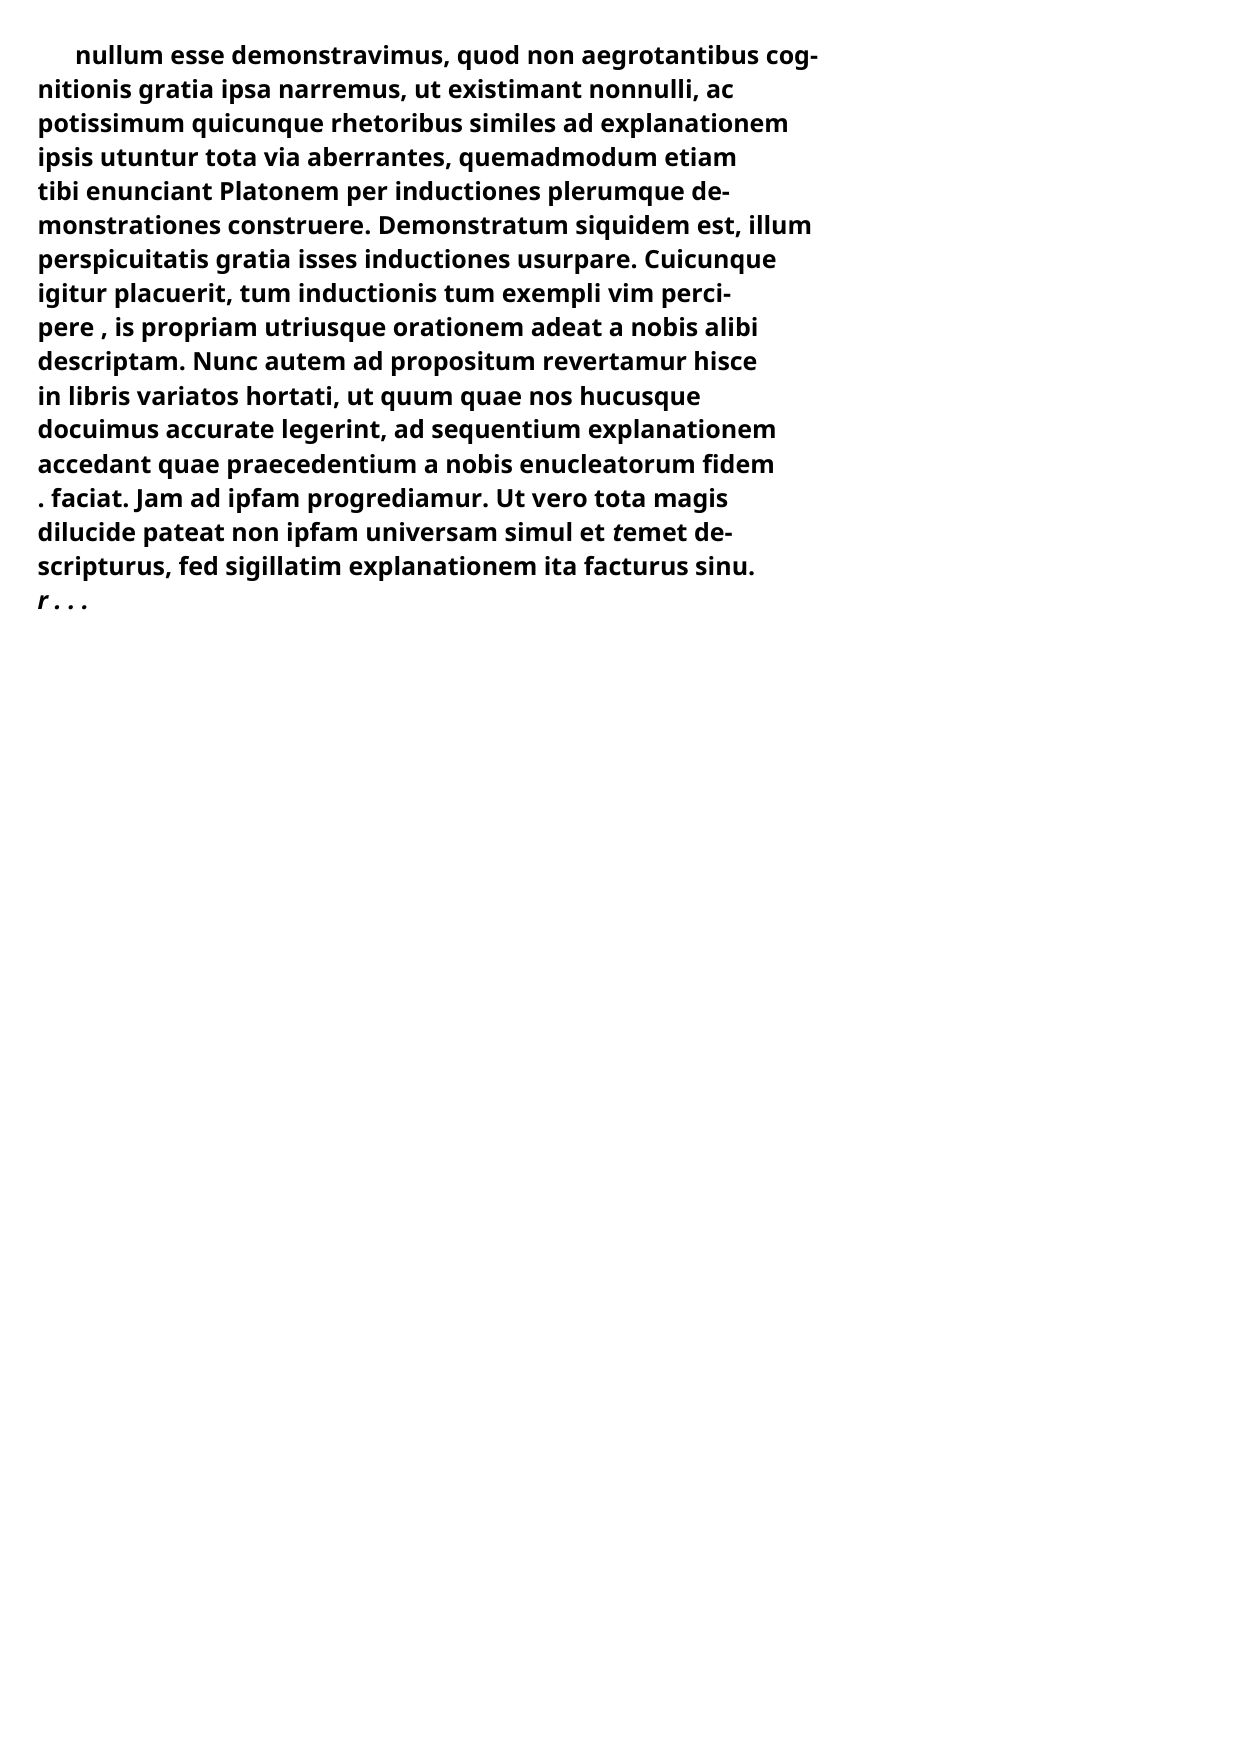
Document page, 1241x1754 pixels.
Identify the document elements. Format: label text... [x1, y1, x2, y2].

text nullum esse demonstravimus, quod non aegrotantibus cog- nitionis gratia ipsa narremus, ut existimant nonnulli, ac potissimum quicunque rhetoribus similes ad explanationem ipsis utuntur tota via aberrantes, quemadmodum etiam tibi enunciant Platonem per inductiones plerumque de- monstrationes construere. Demonstratum siquidem est, illum perspicuitatis gratia isses inductiones usurpare. Cuicunque igitur placuerit, tum inductionis tum exempli vim perci- pere , is propriam utriusque orationem adeat a nobis alibi descriptam. Nunc autem ad propositum revertamur hisce in libris variatos hortati, ut quum quae nos hucusque docuimus accurate legerint, ad sequentium explanationem accedant quae praecedentium a nobis enucleatorum fidem . faciat. Jam ad ipfam progrediamur. Ut vero tota magis dilucide pateat non ipfam universam simul et temet de- scripturus, fed sigillatim explanationem ita facturus sinu. [37, 37, 1203, 582]
text r . . . [37, 582, 1203, 617]
